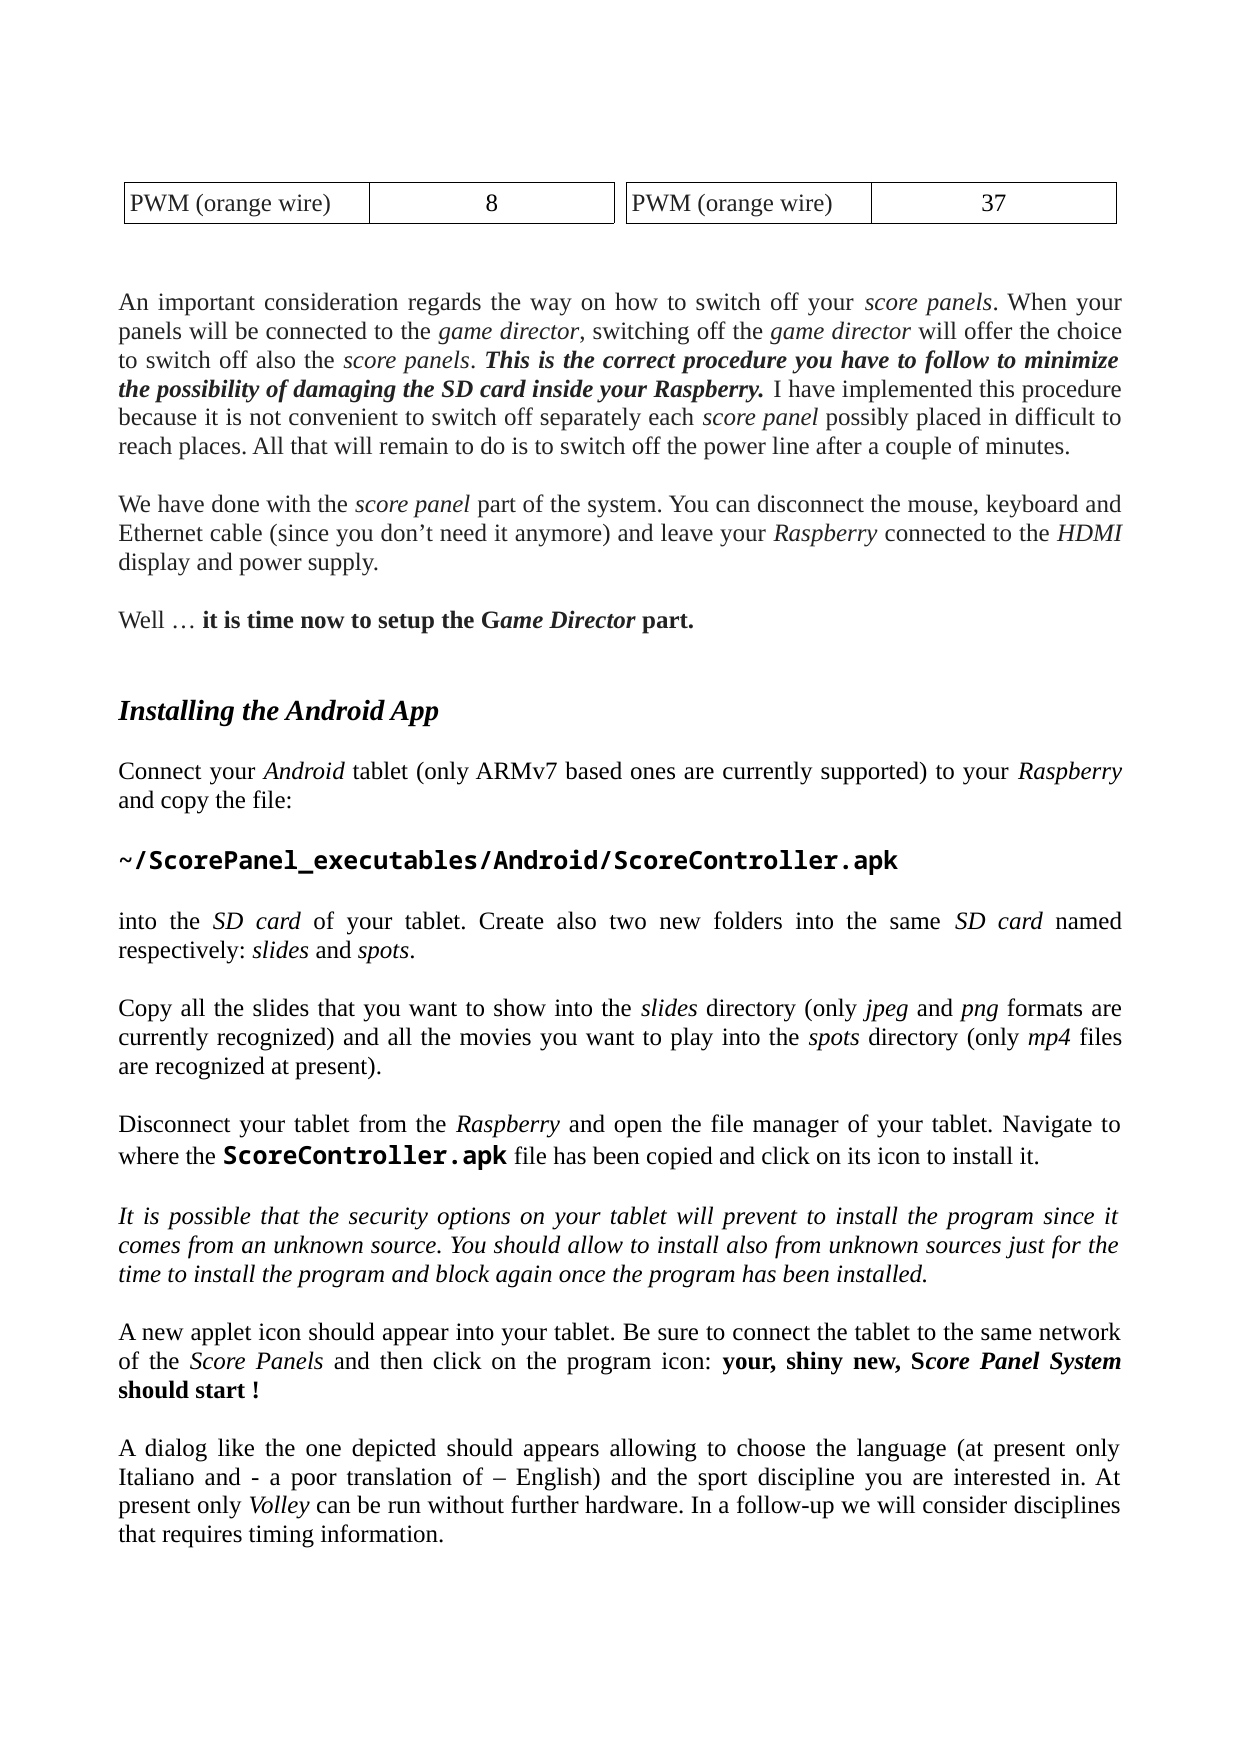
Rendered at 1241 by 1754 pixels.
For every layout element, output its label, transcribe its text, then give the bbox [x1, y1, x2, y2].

text ~/ScorePanel_executables/Android/ScoreController.apk [118, 843, 1122, 877]
table_cell 8 [370, 183, 614, 222]
text A dialog like the one depicted should appears allowing to choose the language (at present only Italiano and - a poor translation of – English) and the sport discipline you are interested in. At present only Volley can be run without further hardware. In a follow-up we will consider disciplines that requires timing information. [118, 1433, 1122, 1548]
table_header [620, 176, 1122, 228]
text An important consideration regards the way on how to switch off your score panels. When your panels will be connected to the game director, switching off the game director will offer the choice to switch off also the score panels. This is the correct procedure you have to follow to minimize the possibility of damaging the SD card inside your Raspberry. I have implemented this procedure because it is not convenient to switch off separately each score panel possibly placed in difficult to reach places. All that will remain to do is to switch off the power line after a couple of minutes. [118, 287, 1122, 460]
text A new applet icon should appear into your tablet. Be sure to connect the tablet to the same network of the Score Panels and then click on the program icon: your, shiny new, Score Panel System should start ! [118, 1317, 1122, 1403]
table_cell PWM (orange wire) [627, 183, 871, 222]
text Connect your Android tablet (only ARMv7 based ones are currently supported) to your Raspberry and copy the file: [118, 756, 1122, 813]
text Well … it is time now to setup the Game Director part. [118, 605, 1122, 634]
text It is possible that the security options on your tablet will prevent to install the program since it comes from an unknown source. You should allow to install also from unknown sources just for the time to install the program and block again once the program has been installed. [118, 1201, 1122, 1288]
text Disconnect your tablet from the Raspberry and open the file manager of your tablet. Navigate to where the ScoreController.apk file has been copied and click on its icon to install it. [118, 1109, 1122, 1172]
table_header [118, 176, 620, 228]
text Installing the Android App [118, 693, 1122, 726]
table_cell 37 [872, 183, 1116, 222]
text We have done with the score panel part of the system. You can disconnect the mouse, keyboard and Ethernet cable (since you don’t need it anymore) and leave your Raspberry connected to the HDMI display and power supply. [118, 489, 1122, 576]
text into the SD card of your tablet. Create also two new folders into the same SD card named respectively: slides and spots. [118, 906, 1122, 964]
table_cell PWM (orange wire) [125, 183, 369, 222]
text Copy all the slides that you want to show into the slides directory (only jpeg and png formats are currently recognized) and all the movies you want to play into the spots directory (only mp4 files are recognized at present). [118, 993, 1122, 1080]
